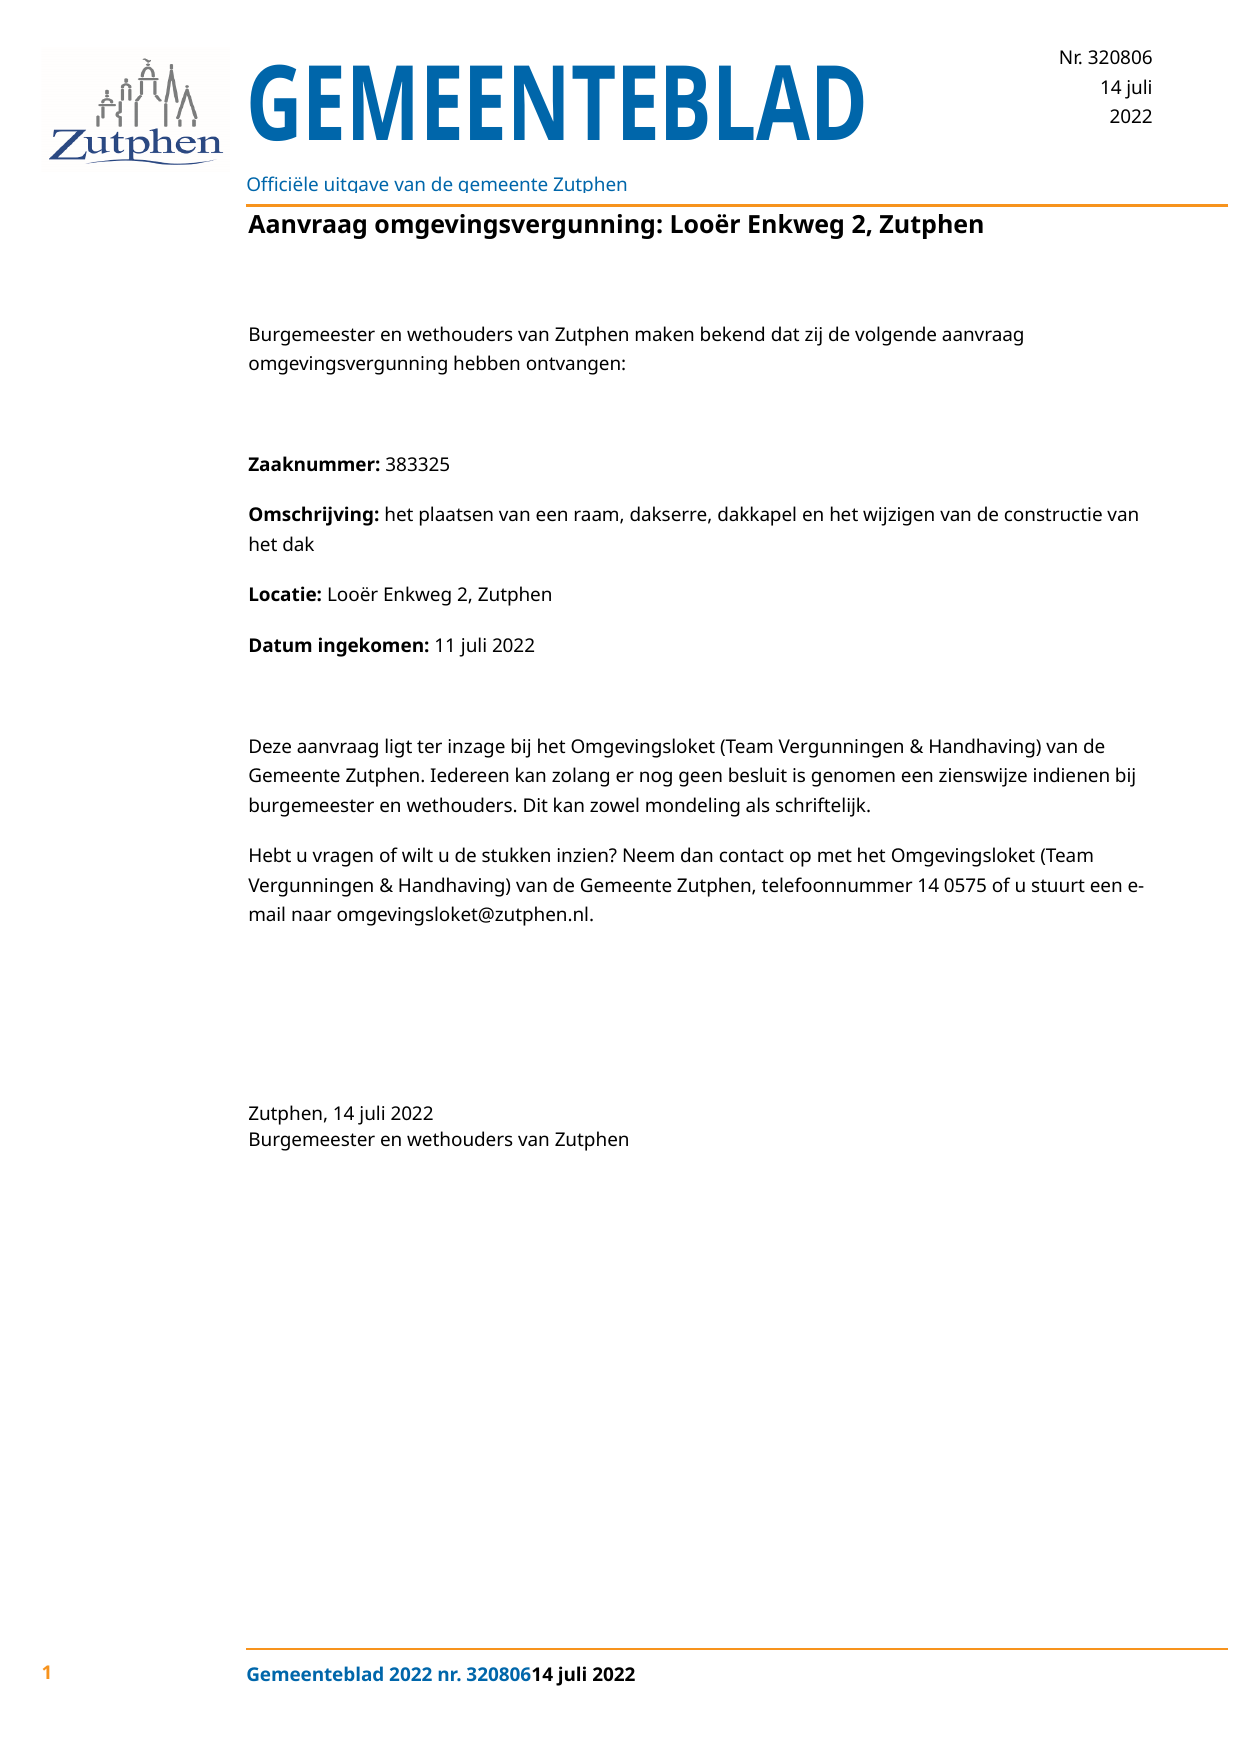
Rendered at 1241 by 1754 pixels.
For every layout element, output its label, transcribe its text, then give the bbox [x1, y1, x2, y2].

text Hebt u vragen of wilt u de stukken inzien? Neem dan contact op met het Omgevingsloket (Team Vergunningen & Handhaving) van de Gemeente Zutphen, telefoonnummer 14 0575 of u stuurt een e-mail naar omgevingsloket@zutphen.nl. [248, 842, 1152, 927]
text Burgemeester en wethouders van Zutphen [248, 1126, 1152, 1152]
picture [41, 47, 231, 172]
text Locatie: Looër Enkweg 2, Zutphen [248, 582, 1152, 607]
text Aanvraag omgevingsvergunning: Looër Enkweg 2, Zutphen [248, 207, 1152, 241]
text Datum ingekomen: 11 juli 2022 [248, 632, 1152, 658]
text Deze aanvraag ligt ter inzage bij het Omgevingsloket (Team Vergunningen & Handhaving) van de Gemeente Zutphen. Iedereen kan zolang er nog geen besluit is genomen een zienswijze indienen bij burgemeester en wethouders. Dit kan zowel mondeling als schriftelijk. [248, 733, 1152, 818]
text Zaaknummer: 383325 [248, 451, 1152, 477]
text Zutphen, 14 juli 2022 [248, 1101, 1152, 1126]
text Burgemeester en wethouders van Zutphen maken bekend dat zij de volgende aanvraag omgevingsvergunning hebben ontvangen: [248, 321, 1152, 376]
text Omschrijving: het plaatsen van een raam, dakserre, dakkapel en het wijzigen van de constructie van het dak [248, 502, 1152, 557]
